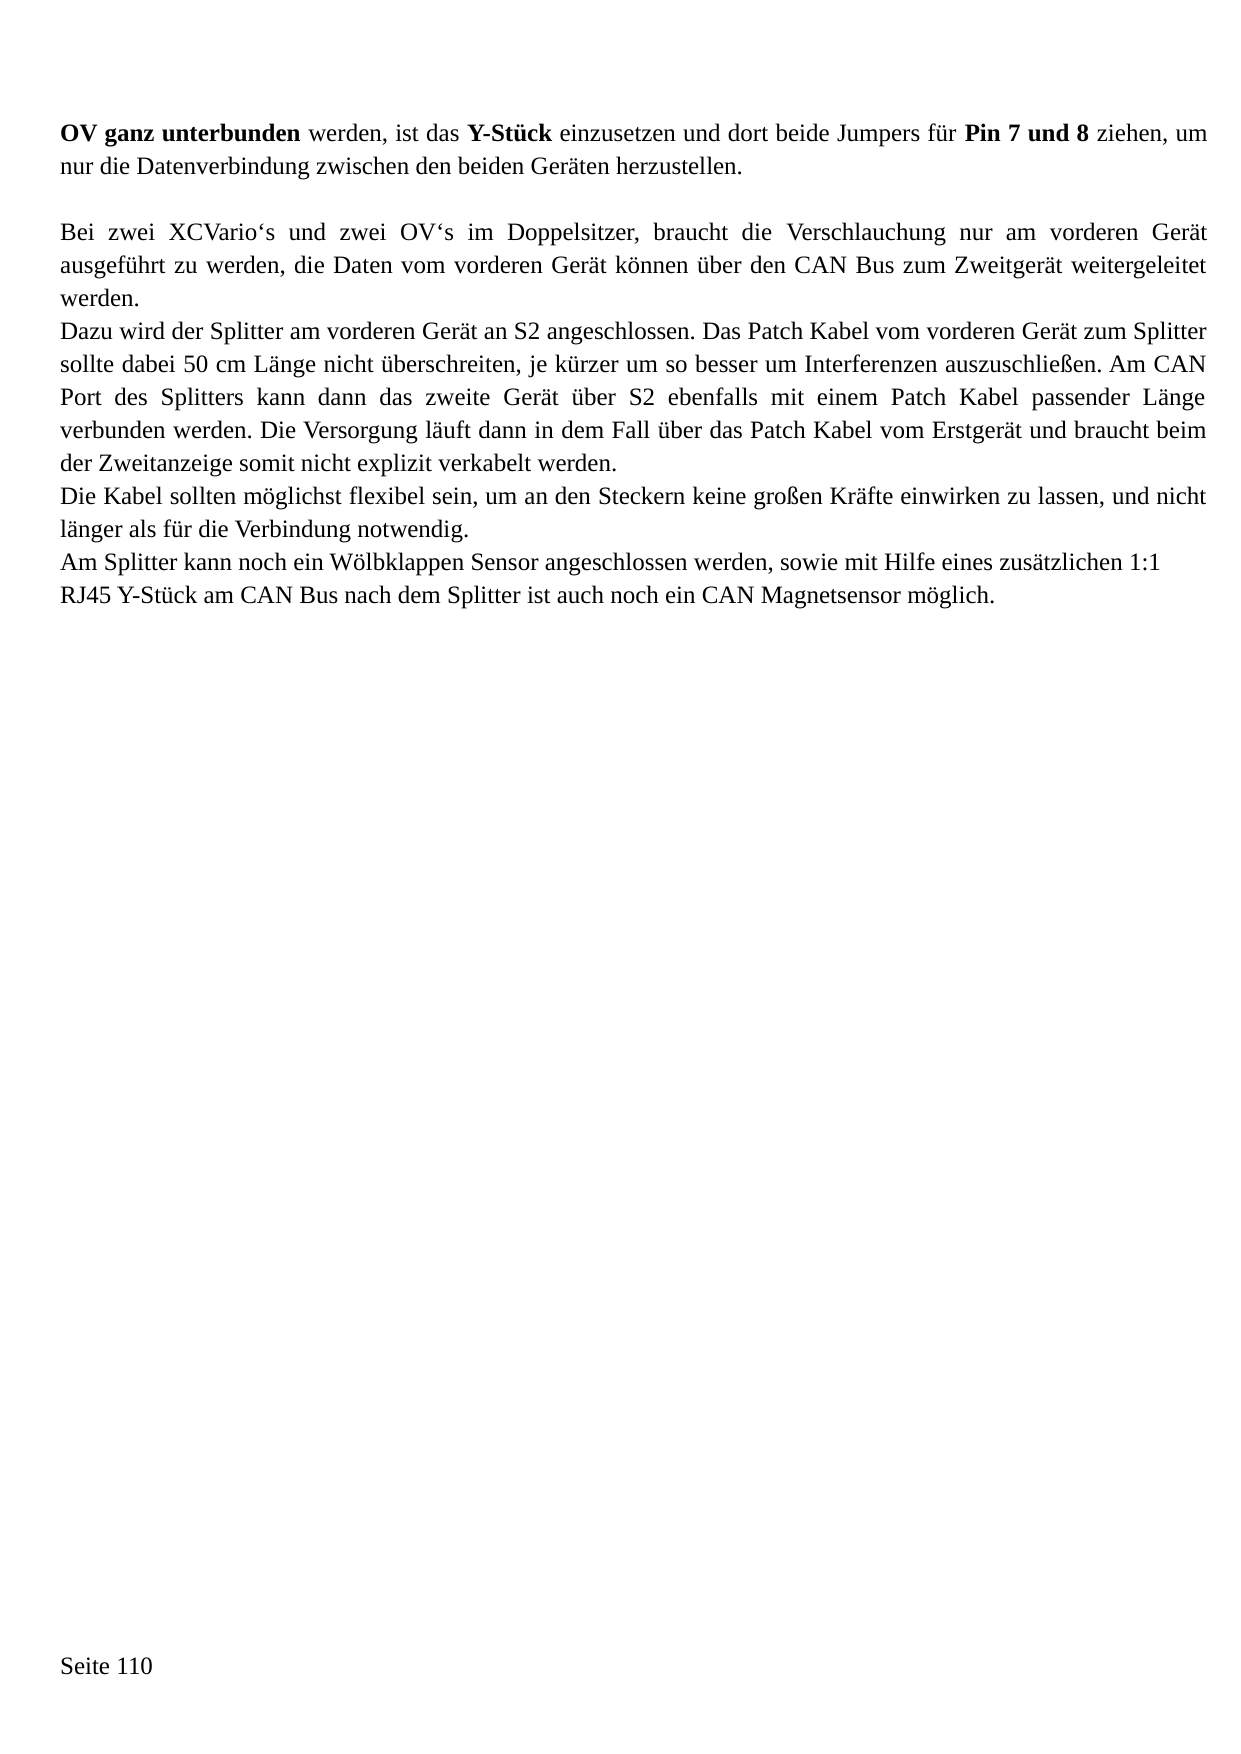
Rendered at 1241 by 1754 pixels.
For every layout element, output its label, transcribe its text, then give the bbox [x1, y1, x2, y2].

text OV ganz unterbunden werden, ist das Y-Stück einzusetzen und dort beide Jumpers für Pin 7 und 8 ziehen, um nur die Datenverbindung zwischen den beiden Geräten herzustellen. [60, 118, 1207, 180]
text Dazu wird der Splitter am vorderen Gerät an S2 angeschlossen. Das Patch Kabel vom vorderen Gerät zum Splitter sollte dabei 50 cm Länge nicht überschreiten, je kürzer um so besser um Interferenzen auszuschließen. Am CAN Port des Splitters kann dann das zweite Gerät über S2 ebenfalls mit einem Patch Kabel passender Länge verbunden werden. Die Versorgung läuft dann in dem Fall über das Patch Kabel vom Erstgerät und braucht beim der Zweitanzeige somit nicht explizit verkabelt werden. [60, 316, 1207, 477]
text Am Splitter kann noch ein Wölbklappen Sensor angeschlossen werden, sowie mit Hilfe eines zusätzlichen 1:1 RJ45 Y-Stück am CAN Bus nach dem Splitter ist auch noch ein CAN Magnetsensor möglich. [60, 547, 1207, 609]
text Bei zwei XCVario‘s und zwei OV‘s im Doppelsitzer, braucht die Verschlauchung nur am vorderen Gerät ausgeführt zu werden, die Daten vom vorderen Gerät können über den CAN Bus zum Zweitgerät weitergeleitet werden. [60, 217, 1207, 312]
text Die Kabel sollten möglichst flexibel sein, um an den Steckern keine großen Kräfte einwirken zu lassen, und nicht länger als für die Verbindung notwendig. [60, 481, 1207, 543]
